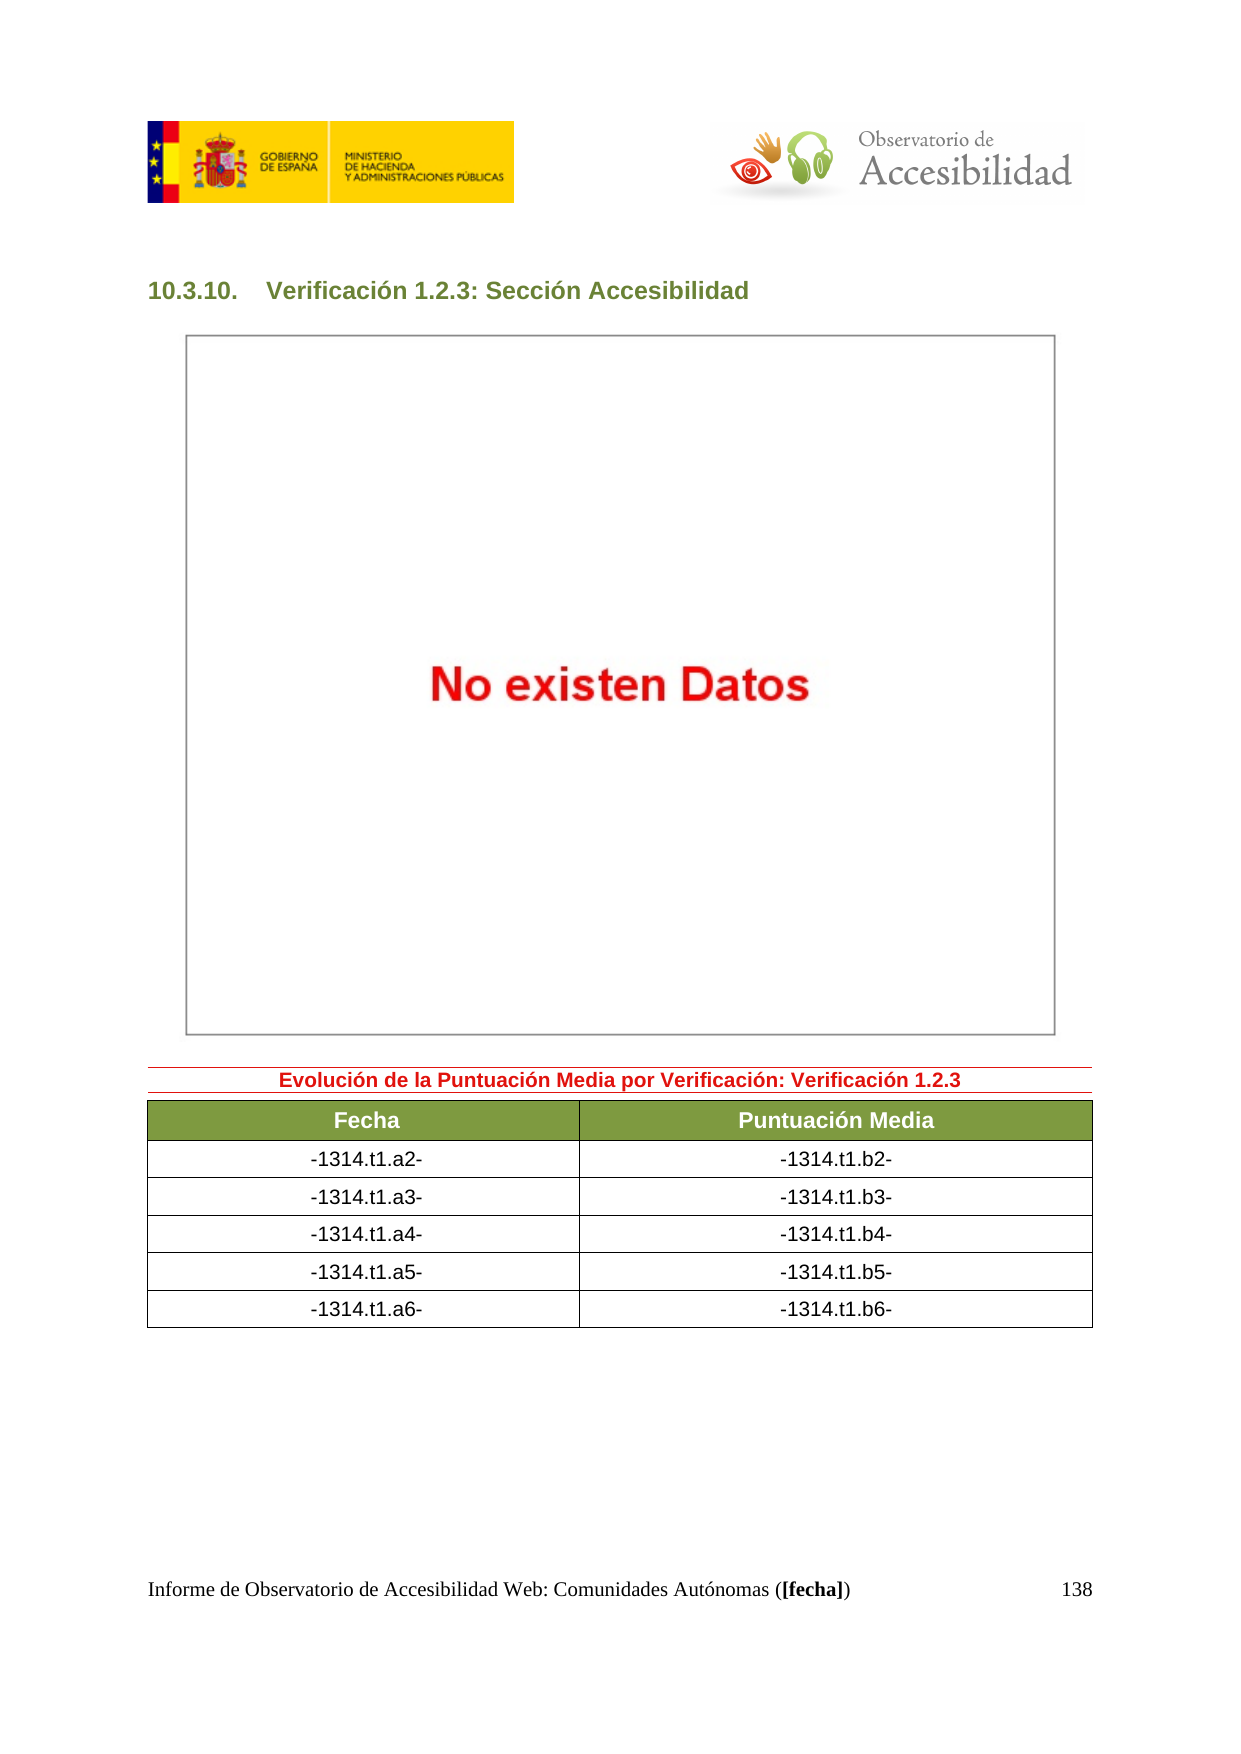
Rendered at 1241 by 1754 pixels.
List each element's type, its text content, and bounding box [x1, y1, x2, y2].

table_cell -1314.t1.b6- [580, 1291, 1092, 1327]
table_cell -1314.t1.a3- [148, 1178, 579, 1215]
table_cell -1314.t1.b5- [580, 1253, 1092, 1290]
table_cell -1314.t1.b2- [580, 1141, 1092, 1177]
table_cell -1314.t1.a6- [148, 1291, 579, 1327]
picture [178, 332, 1062, 1042]
picture [147, 121, 514, 203]
table_cell -1314.t1.a5- [148, 1253, 579, 1290]
table_header Puntuación Media [580, 1101, 1092, 1140]
table_cell -1314.t1.a4- [148, 1216, 579, 1252]
text Evolución de la Puntuación Media por Verificación: Verificación 1.2.3 [148, 1068, 1092, 1092]
table_header Fecha [148, 1101, 579, 1140]
list Verificación 1.2.3: Sección Accesibilidad [148, 276, 1092, 304]
table_cell -1314.t1.a2- [148, 1141, 579, 1177]
table_cell -1314.t1.b4- [580, 1216, 1092, 1252]
picture [710, 122, 1086, 205]
table_cell -1314.t1.b3- [580, 1178, 1092, 1215]
